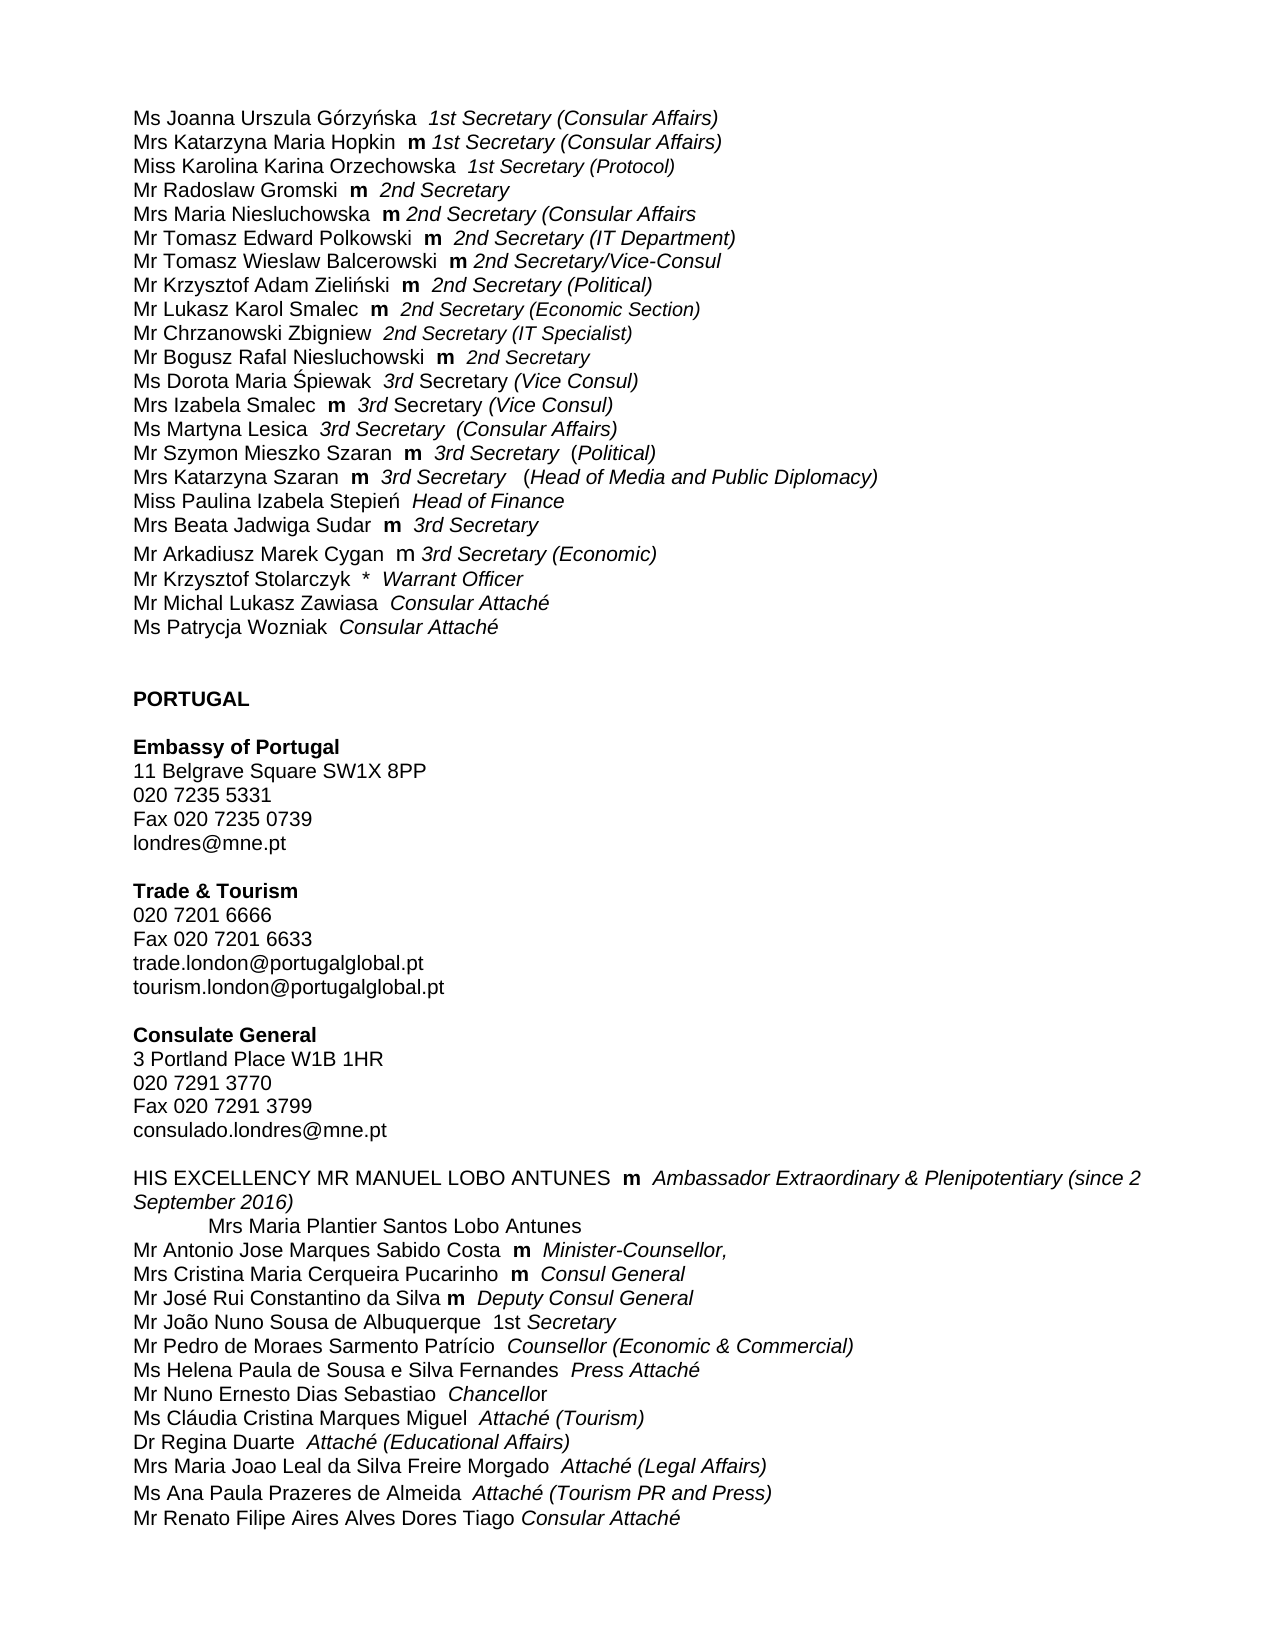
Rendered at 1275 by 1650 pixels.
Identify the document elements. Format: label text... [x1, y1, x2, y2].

text Mr Renato Filipe Aires Alves Dores Tiago Consular Attaché [133, 1506, 1181, 1530]
text Ms Joanna Urszula Górzyńska 1st Secretary (Consular Affairs) [133, 106, 1181, 129]
text Dr Regina Duarte Attaché (Educational Affairs) [133, 1430, 1181, 1454]
text Mr Szymon Mieszko Szaran m 3rd Secretary (Political) [133, 441, 1181, 465]
text 11 Belgrave Square SW1X 8PP [133, 759, 1181, 783]
text HIS EXCELLENCY MR MANUEL LOBO ANTUNES m Ambassador Extraordinary & Plenipotentiary (since 2 September 2016) [133, 1166, 1181, 1214]
text Mr Bogusz Rafal Niesluchowski m 2nd Secretary [133, 345, 1181, 369]
text Fax 020 7201 6633 [133, 927, 1181, 951]
text 020 7291 3770 [133, 1070, 1181, 1094]
text Ms Ana Paula Prazeres de Almeida Attaché (Tourism PR and Press) [133, 1478, 1181, 1506]
text Consulate General [133, 1022, 1181, 1046]
text Mr Krzysztof Adam Zieliński m 2nd Secretary (Political) [133, 273, 1181, 297]
text Mr Michal Lukasz Zawiasa Consular Attaché [133, 591, 1181, 615]
text Mr Chrzanowski Zbigniew 2nd Secretary (IT Specialist) [133, 321, 1181, 345]
text Embassy of Portugal [133, 735, 1181, 759]
text Ms Dorota Maria Śpiewak 3rd Secretary (Vice Consul) [133, 369, 1181, 393]
text Mrs Izabela Smalec m 3rd Secretary (Vice Consul) [133, 393, 1181, 417]
text 3 Portland Place W1B 1HR [133, 1046, 1181, 1070]
text Ms Martyna Lesica 3rd Secretary (Consular Affairs) [133, 417, 1181, 441]
text Mrs Beata Jadwiga Sudar m 3rd Secretary [133, 513, 1181, 537]
text Ms Helena Paula de Sousa e Silva Fernandes Press Attaché [133, 1358, 1181, 1382]
text Mr Lukasz Karol Smalec m 2nd Secretary (Economic Section) [133, 297, 1181, 321]
text Fax 020 7291 3799 [133, 1094, 1181, 1118]
text Trade & Tourism [133, 879, 1181, 903]
text Miss Karolina Karina Orzechowska 1st Secretary (Protocol) [133, 153, 1181, 177]
text Mrs Maria Plantier Santos Lobo Antunes [133, 1214, 1181, 1238]
text Mrs Maria Niesluchowska m 2nd Secretary (Consular Affairs [133, 201, 1181, 225]
text Fax 020 7235 0739 [133, 807, 1181, 831]
text 020 7235 5331 [133, 783, 1181, 807]
text londres@mne.pt [133, 831, 1181, 855]
text Mr Radoslaw Gromski m 2nd Secretary [133, 177, 1181, 201]
text Miss Paulina Izabela Stepień Head of Finance [133, 489, 1181, 513]
text Mrs Maria Joao Leal da Silva Freire Morgado Attaché (Legal Affairs) [133, 1454, 1181, 1478]
text 020 7201 6666 [133, 903, 1181, 927]
text Mr Tomasz Wieslaw Balcerowski m 2nd Secretary/Vice-Consul [133, 249, 1181, 273]
text Ms Patrycja Wozniak Consular Attaché [133, 615, 1181, 639]
text Mr José Rui Constantino da Silva m Deputy Consul General [133, 1286, 1181, 1310]
text Mr João Nuno Sousa de Albuquerque 1st Secretary [133, 1310, 1181, 1334]
text Mr Tomasz Edward Polkowski m 2nd Secretary (IT Department) [133, 225, 1181, 249]
text tourism.london@portugalglobal.pt [133, 974, 1181, 998]
text PORTUGAL [133, 687, 1181, 711]
text Mr Antonio Jose Marques Sabido Costa m Minister-Counsellor, [133, 1238, 1181, 1262]
text consulado.londres@mne.pt [133, 1118, 1181, 1142]
text Mrs Cristina Maria Cerqueira Pucarinho m Consul General [133, 1262, 1181, 1286]
text Mrs Katarzyna Maria Hopkin m 1st Secretary (Consular Affairs) [133, 129, 1181, 153]
text Mr Arkadiusz Marek Cygan m 3rd Secretary (Economic) [133, 537, 1181, 567]
text Mr Nuno Ernesto Dias Sebastiao Chancellor [133, 1382, 1181, 1406]
text trade.london@portugalglobal.pt [133, 951, 1181, 974]
text Mr Krzysztof Stolarczyk * Warrant Officer [133, 567, 1181, 591]
text Ms Cláudia Cristina Marques Miguel Attaché (Tourism) [133, 1406, 1181, 1430]
text Mrs Katarzyna Szaran m 3rd Secretary (Head of Media and Public Diplomacy) [133, 465, 1181, 489]
text Mr Pedro de Moraes Sarmento Patrício Counsellor (Economic & Commercial) [133, 1334, 1181, 1358]
